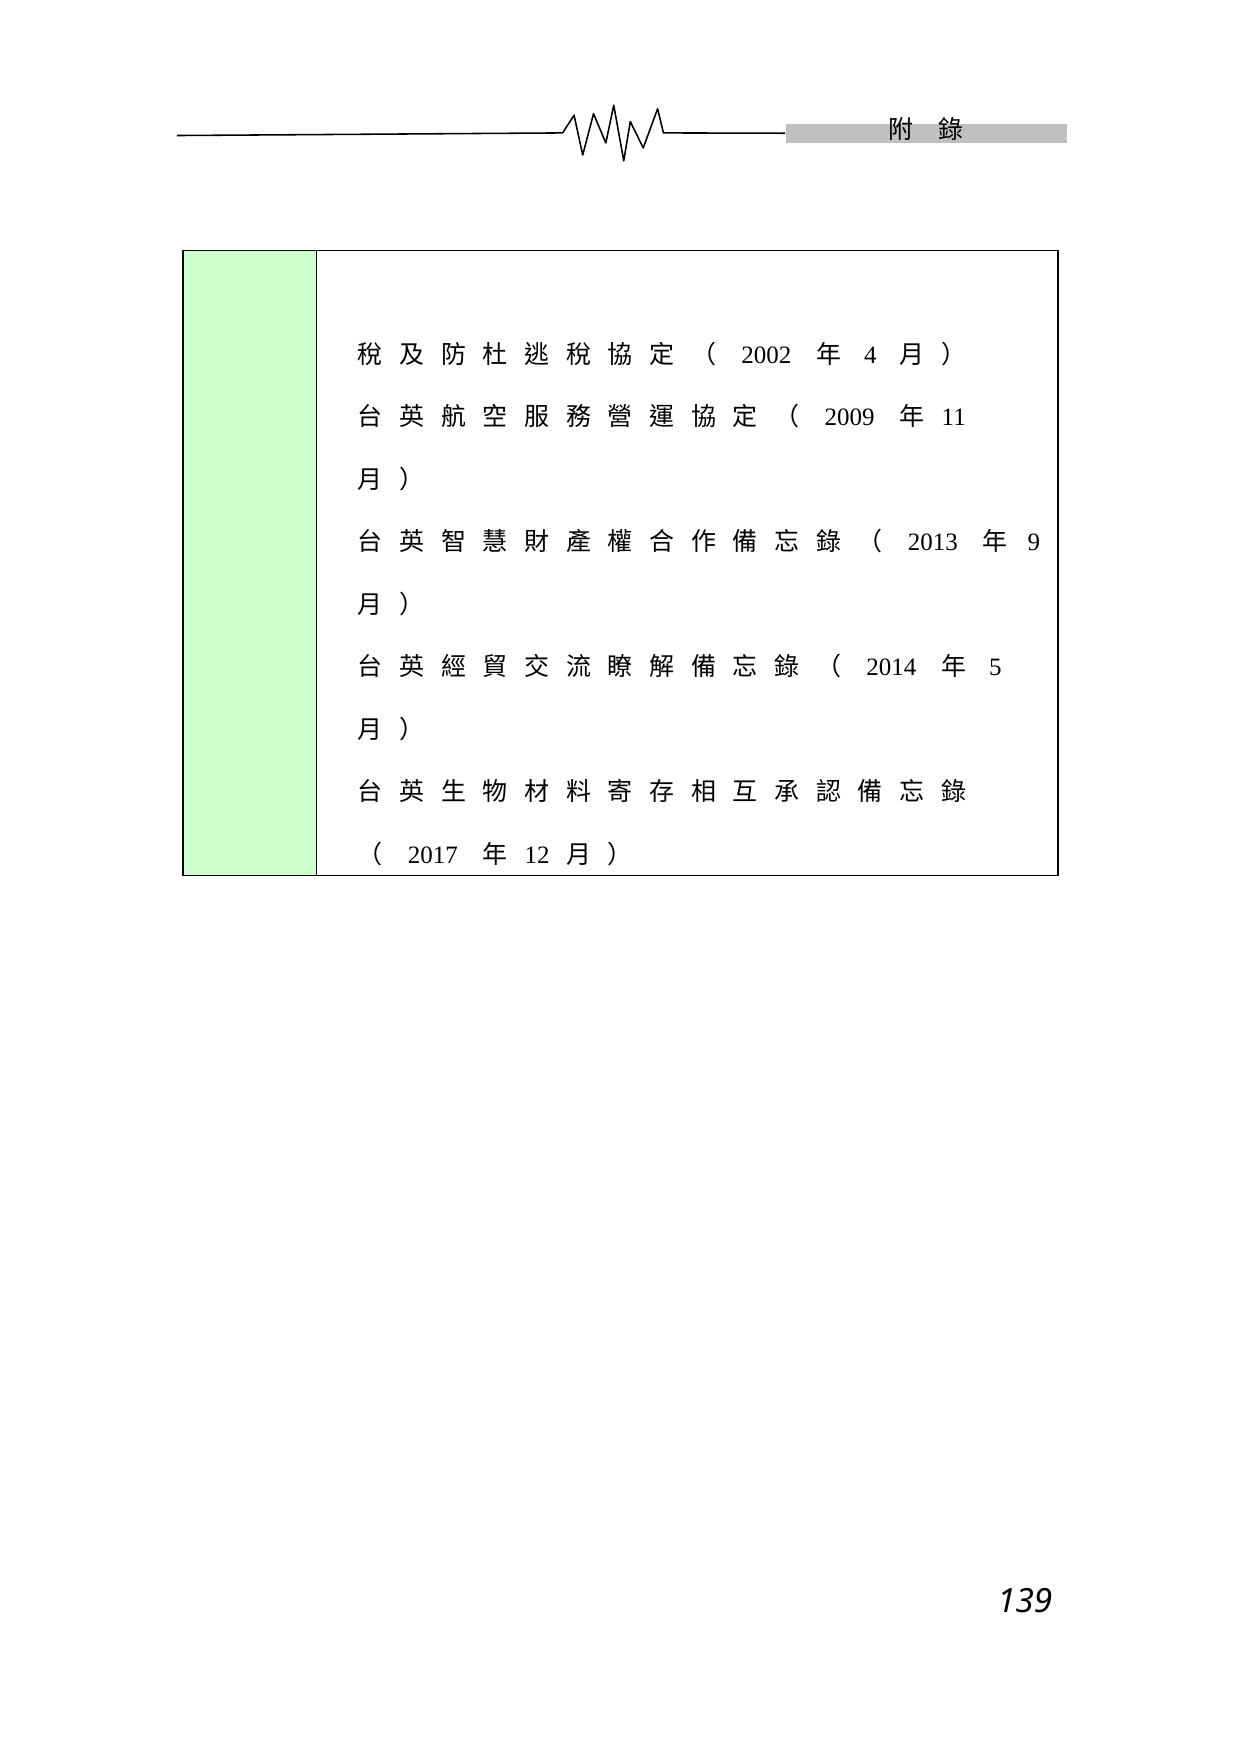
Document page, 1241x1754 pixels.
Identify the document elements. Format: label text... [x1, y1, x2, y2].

table_header [184, 251, 316, 875]
table_header 稅及防杜逃稅協定（2002年4月） 台英航空服務營運協定（2009年11月） 台英智慧財產權合作備忘錄（2013年9月） 台英經貿交流瞭解備忘錄（2014年5月） 台英生物材料寄存相互承認備忘錄（2017年12月） [317, 251, 1057, 875]
